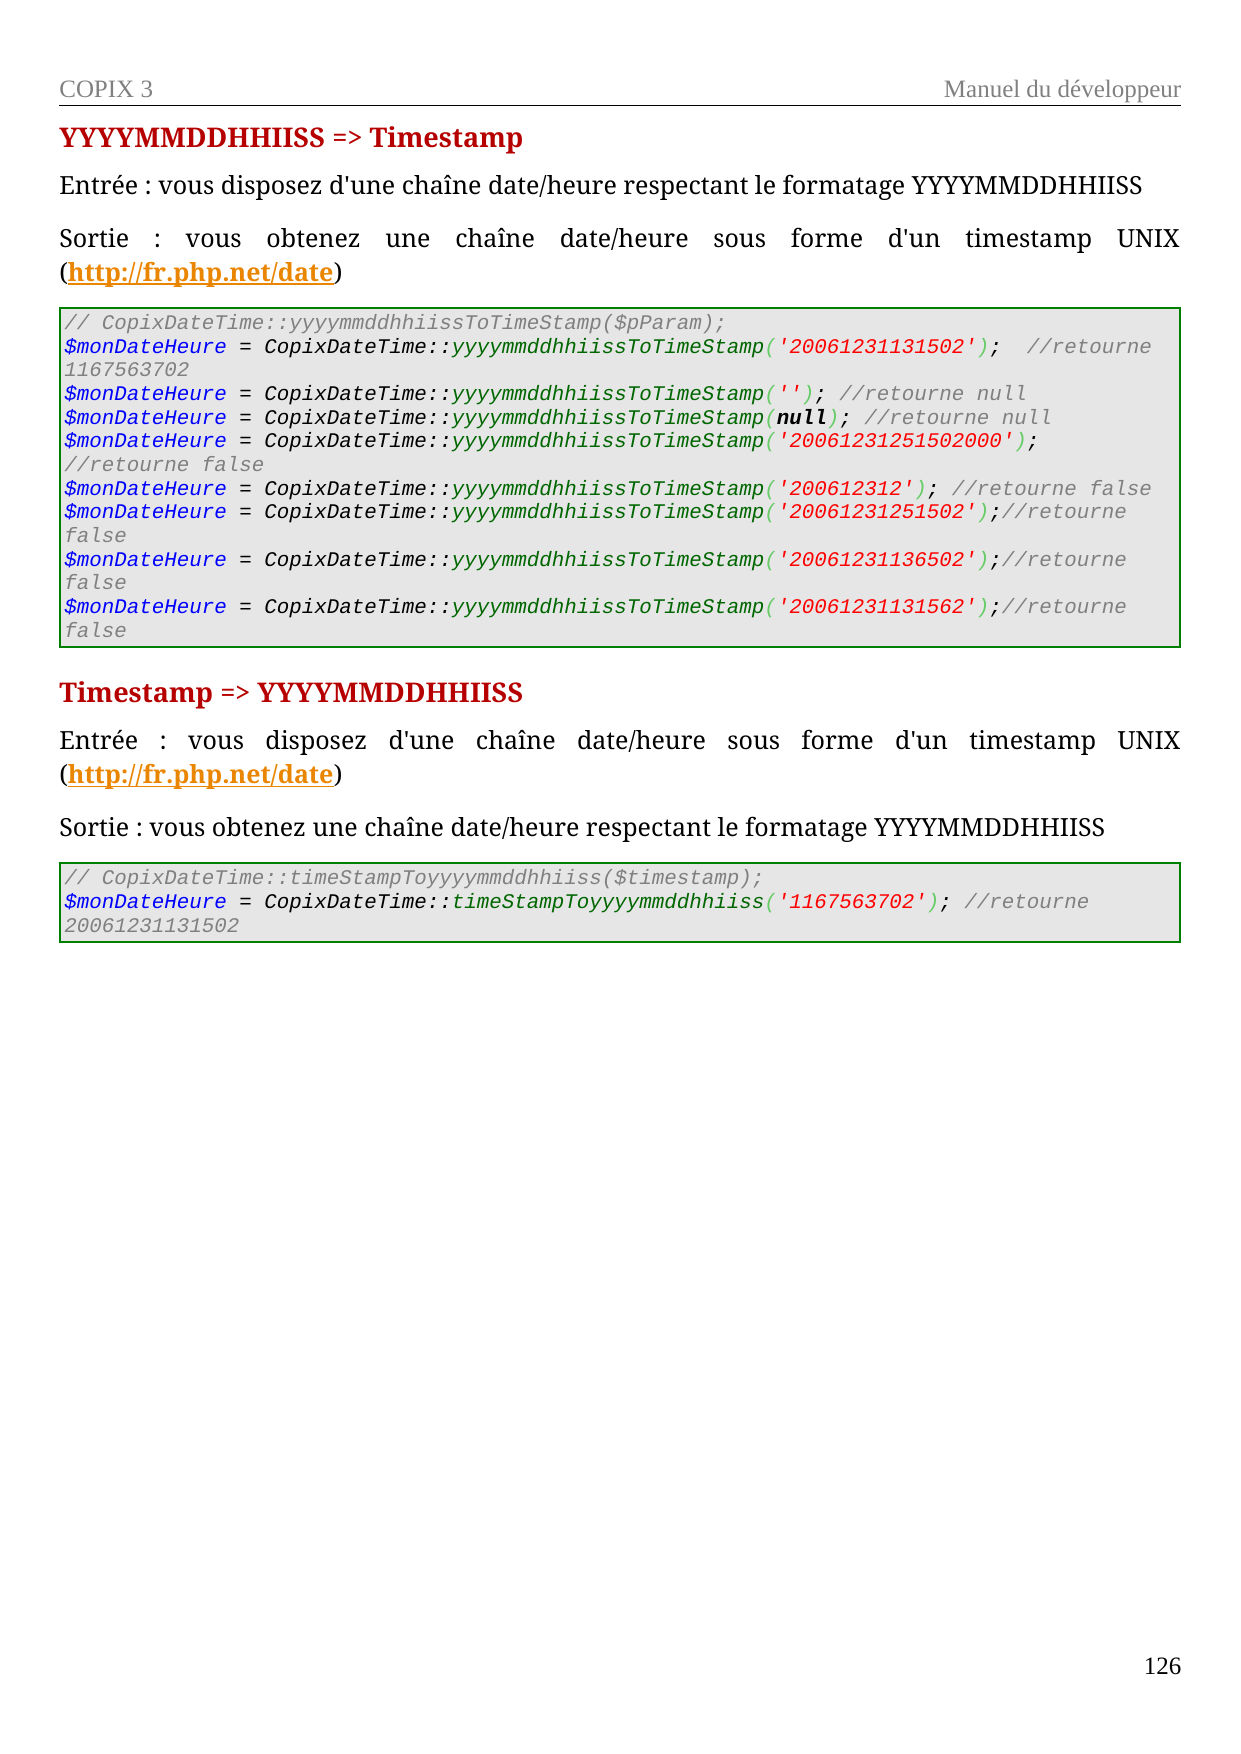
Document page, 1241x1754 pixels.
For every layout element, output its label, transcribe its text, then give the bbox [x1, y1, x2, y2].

text $monDateHeure = CopixDateTime::yyyymmddhhiissToTimeStamp('20061231251502');//retourne false [61, 496, 1179, 544]
text $monDateHeure = CopixDateTime::yyyymmddhhiissToTimeStamp('20061231131502'); //retourne 1167563702 [61, 331, 1179, 378]
subtitle Timestamp => YYYYMMDDHHIISS [59, 673, 1181, 710]
subtitle YYYYMMDDHHIISS => Timestamp [59, 118, 1181, 155]
text $monDateHeure = CopixDateTime::yyyymmddhhiissToTimeStamp(''); //retourne null $monDateHeure = CopixDateTime::yyyymmddhhiissToTimeStamp(null); //retourne null $monDateHeure = CopixDateTime::yyyymmddhhiissToTimeStamp('20061231251502000'); //retourne false [61, 378, 1179, 473]
text // CopixDateTime::yyyymmddhhiissToTimeStamp($pParam); [61, 309, 1179, 331]
text $monDateHeure = CopixDateTime::yyyymmddhhiissToTimeStamp('20061231131562');//retourne false [61, 591, 1179, 646]
text $monDateHeure = CopixDateTime::timeStampToyyyymmddhhiiss('1167563702'); //retourne 20061231131502 [61, 886, 1179, 941]
text $monDateHeure = CopixDateTime::yyyymmddhhiissToTimeStamp('20061231136502');//retourne false [61, 544, 1179, 591]
text Entrée : vous disposez d'une chaîne date/heure sous forme d'un timestamp UNIX (http://fr.php.net/date) [59, 723, 1181, 791]
text Sortie : vous obtenez une chaîne date/heure respectant le formatage YYYYMMDDHHIISS [59, 809, 1181, 843]
text Sortie : vous obtenez une chaîne date/heure sous forme d'un timestamp UNIX (http://fr.php.net/date) [59, 220, 1181, 288]
text $monDateHeure = CopixDateTime::yyyymmddhhiissToTimeStamp('200612312'); //retourne false [61, 473, 1179, 496]
text Entrée : vous disposez d'une chaîne date/heure respectant le formatage YYYYMMDDHHIISS [59, 167, 1181, 202]
text // CopixDateTime::timeStampToyyyymmddhhiiss($timestamp); [61, 864, 1179, 886]
